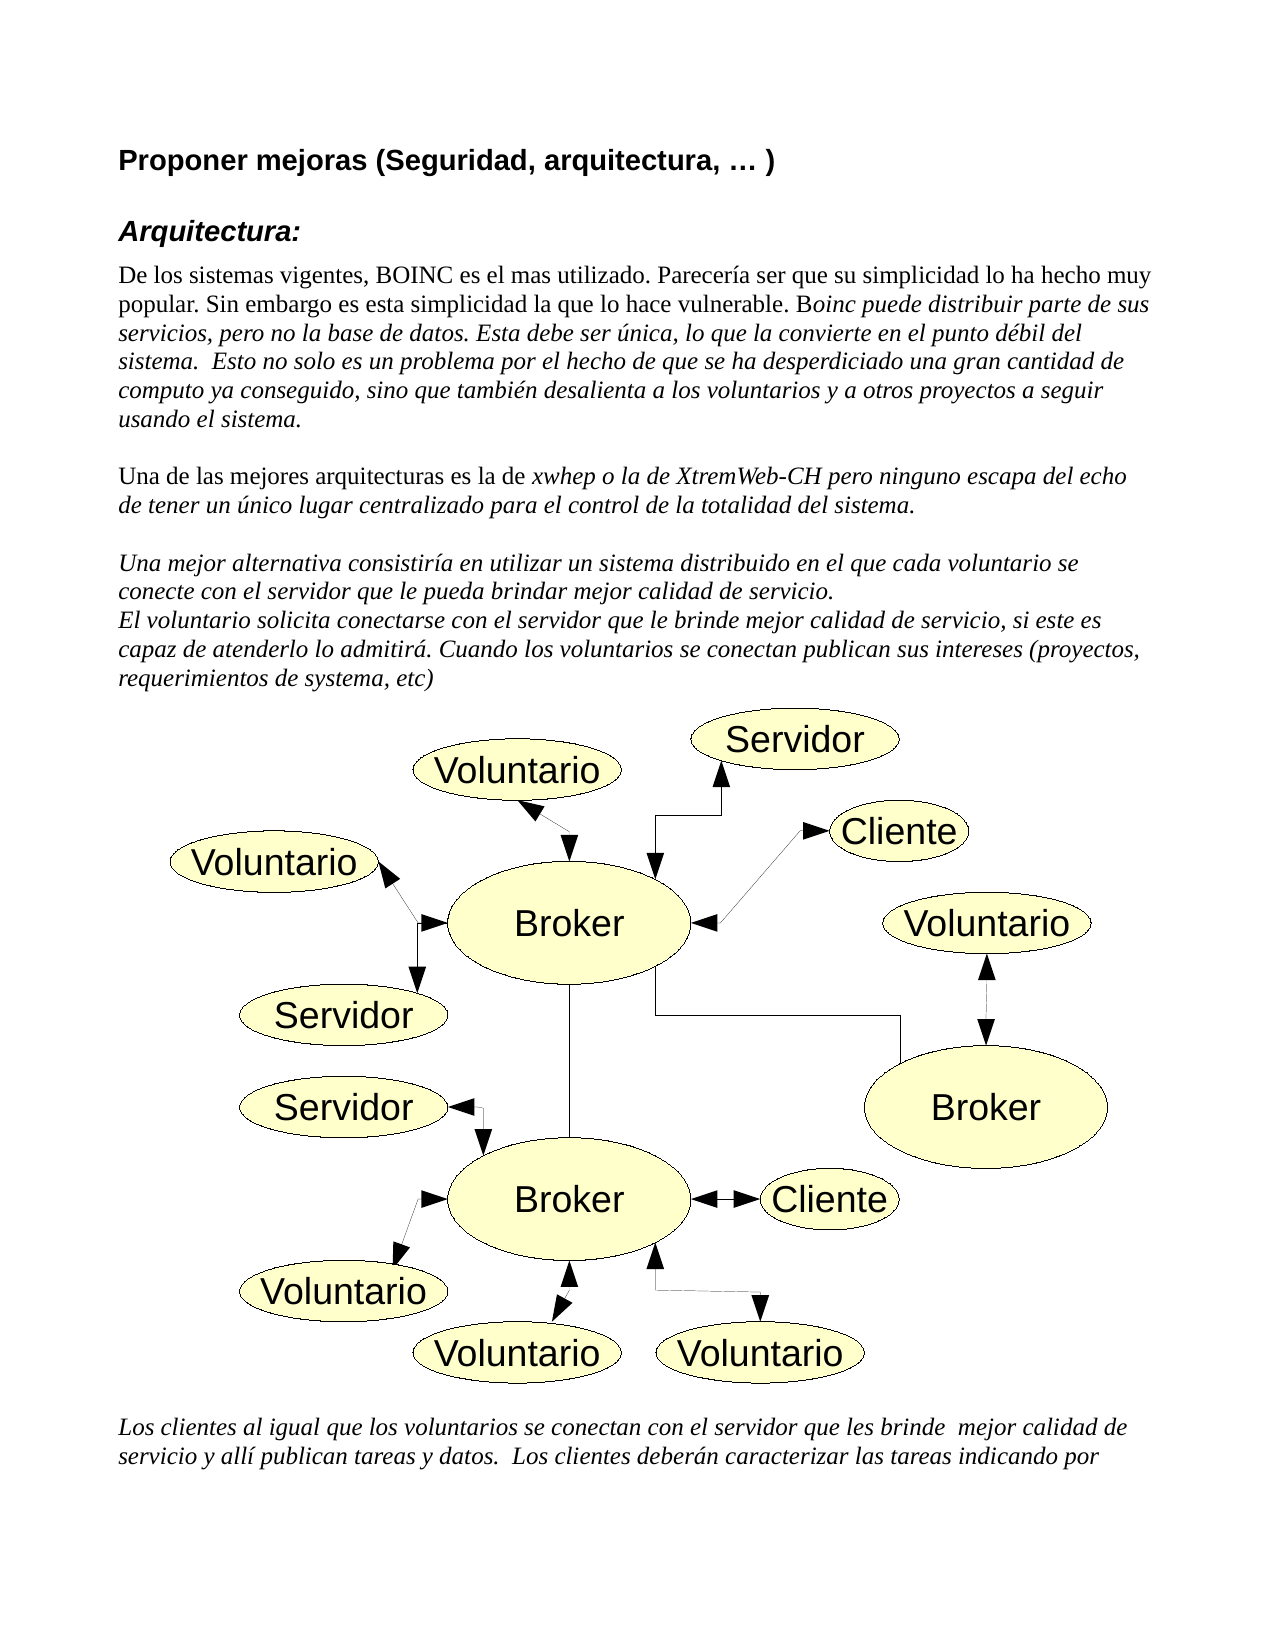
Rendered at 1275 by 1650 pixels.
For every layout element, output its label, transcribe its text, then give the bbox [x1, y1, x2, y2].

text Una mejor alternativa consistiría en utilizar un sistema distribuido en el que cada voluntario se conecte con el servidor que le pueda brindar mejor calidad de servicio. [118, 548, 1157, 605]
subtitle Proponer mejoras (Seguridad, arquitectura, … ) [118, 143, 1157, 177]
text Una de las mejores arquitecturas es la de xwhep o la de XtremWeb-CH pero ninguno escapa del echo de tener un único lugar centralizado para el control de la totalidad del sistema. [118, 461, 1157, 519]
text Los clientes al igual que los voluntarios se conectan con el servidor que les brinde mejor calidad de servicio y allí publican tareas y datos. Los clientes deberán caracterizar las tareas indicando por [118, 1412, 1157, 1469]
text De los sistemas vigentes, BOINC es el mas utilizado. Parecería ser que su simplicidad lo ha hecho muy popular. Sin embargo es esta simplicidad la que lo hace vulnerable. Boinc puede distribuir parte de sus servicios, pero no la base de datos. Esta debe ser única, lo que la convierte en el punto débil del sistema. Esto no solo es un problema por el hecho de que se ha desperdiciado una gran cantidad de computo ya conseguido, sino que también desalienta a los voluntarios y a otros proyectos a seguir usando el sistema. [118, 260, 1157, 433]
subtitle Arquitectura: [118, 214, 1157, 248]
text El voluntario solicita conectarse con el servidor que le brinde mejor calidad de servicio, si este es capaz de atenderlo lo admitirá. Cuando los voluntarios se conectan publican sus intereses (proyectos, requerimientos de systema, etc) [118, 605, 1157, 691]
